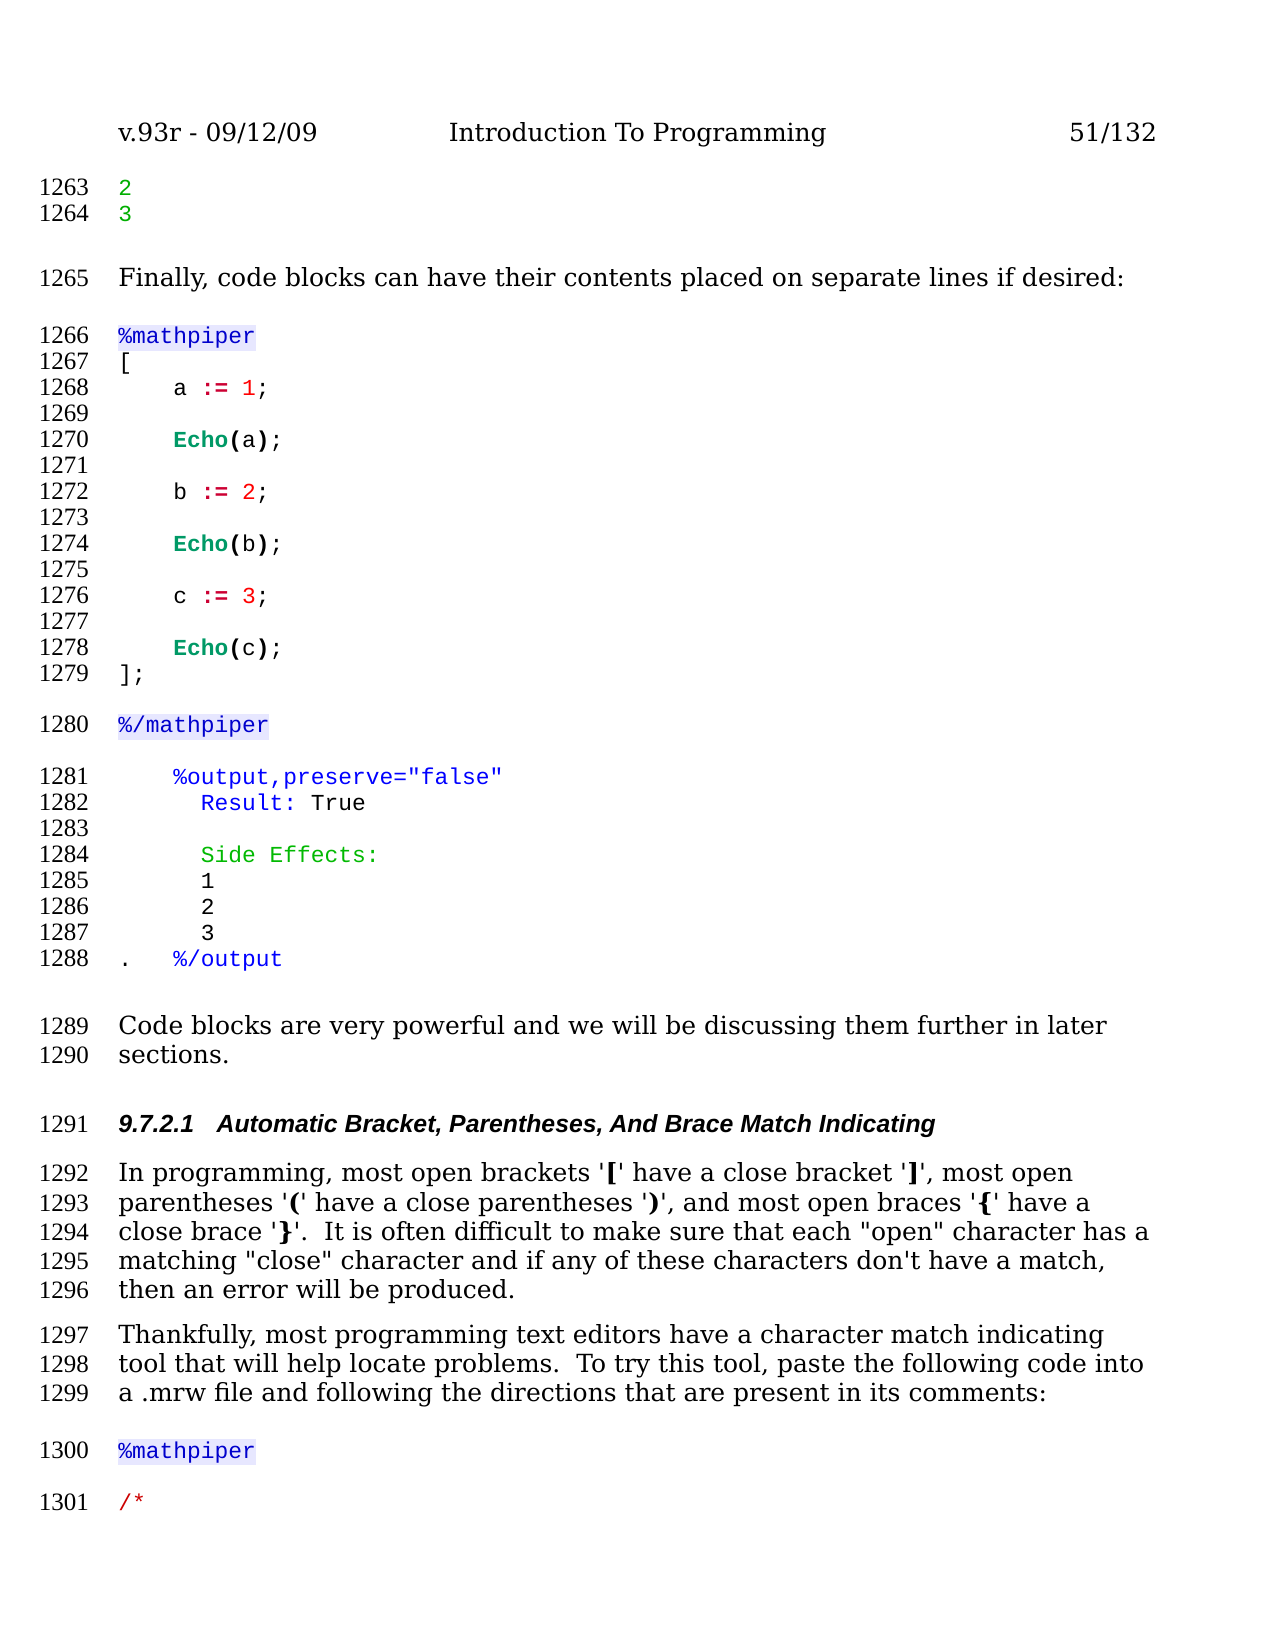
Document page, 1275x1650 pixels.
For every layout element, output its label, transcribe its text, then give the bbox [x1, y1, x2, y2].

text Side Effects: [118, 843, 1157, 869]
text 3 [118, 203, 1157, 229]
text c := 3; [118, 584, 1157, 610]
text 2 [118, 177, 1157, 203]
text a := 1; [118, 377, 1157, 402]
text %mathpiper [118, 325, 1157, 351]
text 1 [118, 869, 1157, 895]
text Code blocks are very powerful and we will be discussing them further in later sections. [118, 1012, 1157, 1070]
text ]; [118, 662, 1157, 688]
text Thankfully, most programming text editors have a character match indicating tool that will help locate problems. To try this tool, paste the following code into a .mrw file and following the directions that are present in its comments: [118, 1320, 1157, 1407]
text 3 [118, 921, 1157, 947]
text %mathpiper [118, 1439, 1157, 1465]
text Echo(c); [118, 636, 1157, 662]
subtitle Automatic Bracket, Parentheses, And Brace Match Indicating [118, 1109, 1157, 1137]
text %output,preserve="false" [118, 766, 1157, 792]
text Echo(a); [118, 428, 1157, 454]
text . %/output [118, 947, 1157, 973]
text Result: True [118, 792, 1157, 817]
text 2 [118, 895, 1157, 921]
text Echo(b); [118, 532, 1157, 558]
text /* [118, 1491, 1157, 1517]
text b := 2; [118, 480, 1157, 506]
text [ [118, 351, 1157, 377]
text Finally, code blocks can have their contents placed on separate lines if desired: [118, 263, 1157, 293]
text %/mathpiper [118, 714, 1157, 740]
text In programming, most open brackets '[' have a close bracket ']', most open parentheses '(' have a close parentheses ')', and most open braces '{' have a close brace '}'. It is often difficult to make sure that each "open" character has a matching "close" character and if any of these characters don't have a match, then an error will be produced. [118, 1158, 1157, 1305]
